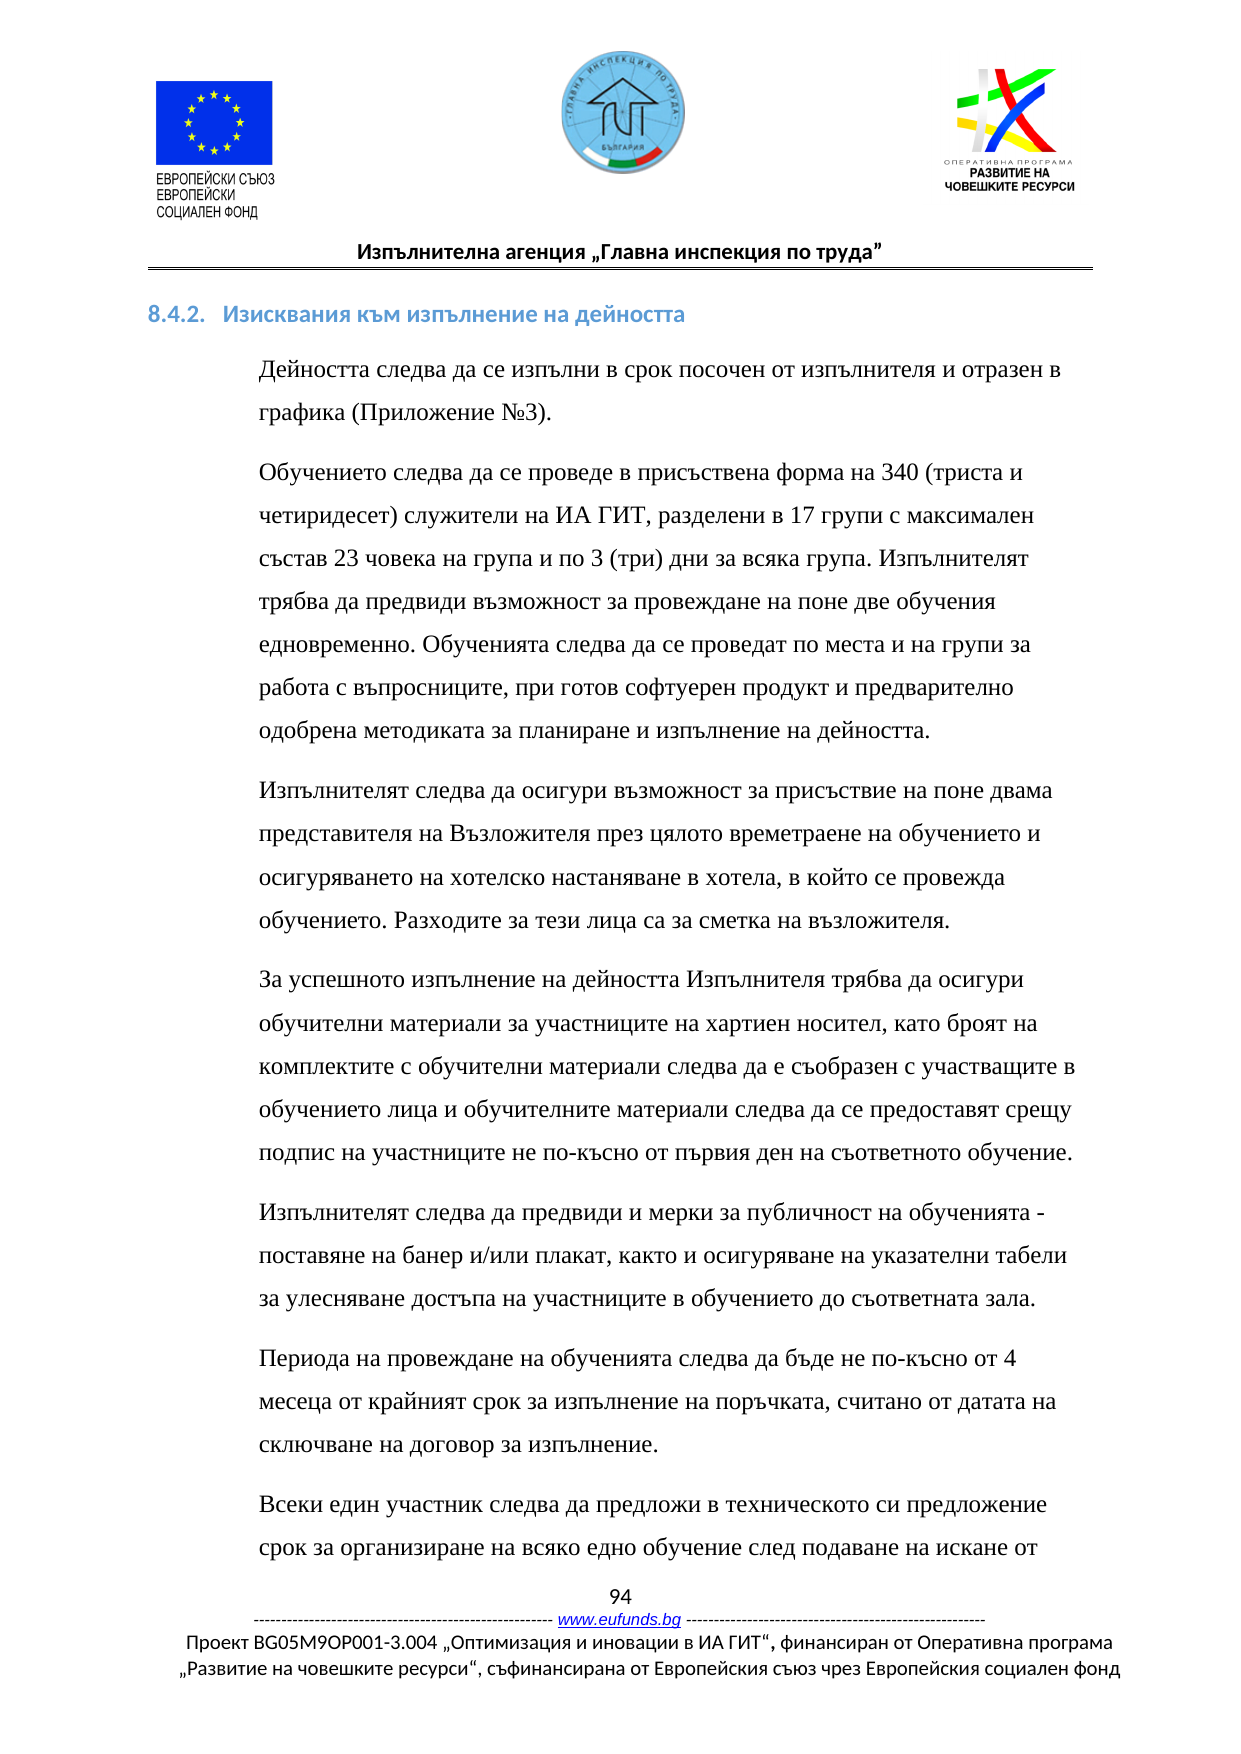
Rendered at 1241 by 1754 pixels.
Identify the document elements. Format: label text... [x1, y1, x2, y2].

list Всеки един участник следва да предложи в техническото си предложение срок за организиране на всяко едно обучение след подаване на искане от [258, 1489, 1093, 1561]
list Периода на провеждане на обученията следва да бъде не по-късно от 4 месеца от крайният срок за изпълнение на поръчката, считано от датата на сключване на договор за изпълнение. [258, 1343, 1093, 1458]
subtitle Изисквания към изпълнение на дейността [148, 298, 1093, 329]
list За успешното изпълнение на дейността Изпълнителя трябва да осигури обучителни материали за участниците на хартиен носител, като броят на комплектите с обучителни материали следва да е съобразен с участващите в обучението лица и обучителните материали следва да се предоставят срещу подпис на участниците не по-късно от първия ден на съответното обучение. [258, 964, 1093, 1166]
list Дейността следва да се изпълни в срок посочен от изпълнителя и отразен в графика (Приложение №3). [258, 354, 1093, 426]
list Изпълнителят следва да осигури възможност за присъствие на поне двама представителя на Възложителя през цялото времетраене на обучението и осигуряването на хотелско настаняване в хотела, в който се провежда обучението. Разходите за тези лица са за сметка на възложителя. [258, 775, 1093, 933]
list Изпълнителят следва да предвиди и мерки за публичност на обученията - поставяне на банер и/или плакат, както и осигуряване на указателни табели за улесняване достъпа на участниците в обучението до съответната зала. [258, 1197, 1093, 1312]
list Обучението следва да се проведе в присъствена форма на 340 (триста и четиридесет) служители на ИА ГИТ, разделени в 17 групи с максимален състав 23 човека на група и по 3 (три) дни за всяка група. Изпълнителят трябва да предвиди възможност за провеждане на поне две обучения едновременно. Обученията следва да се проведат по места и на групи за работа с въпросниците, при готов софтуерен продукт и предварително одобрена методиката за планиране и изпълнение на дейността. [258, 457, 1093, 744]
